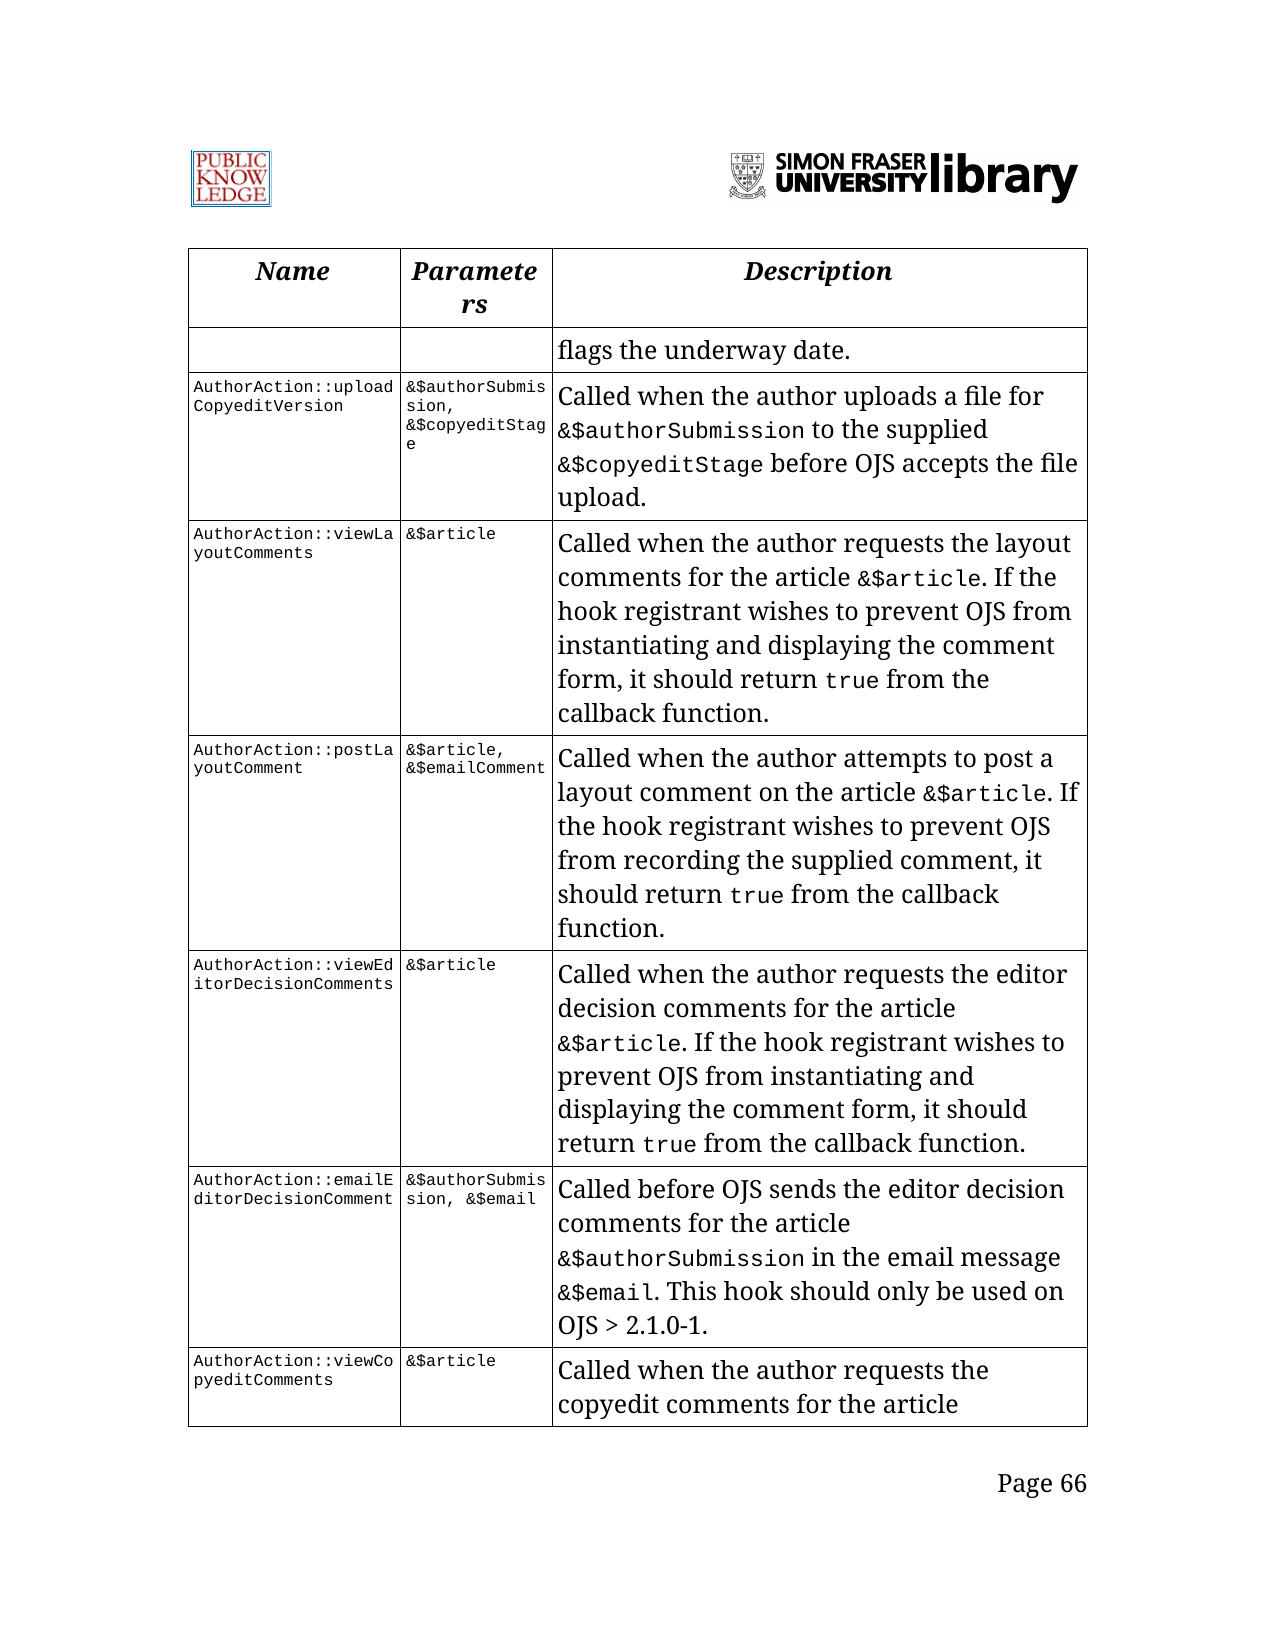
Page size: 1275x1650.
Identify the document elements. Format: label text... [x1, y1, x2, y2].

table_cell Called when the author requests the layout comments for the article &$article. If the hook registrant wishes to prevent OJS from instantiating and displaying the comment form, it should return true from the callback function. [553, 521, 1087, 735]
table_cell flags the underway date. [553, 328, 1087, 372]
table_cell AuthorAction::viewLayoutComments [189, 521, 400, 735]
table_cell AuthorAction::viewCopyeditComments [189, 1348, 400, 1426]
table_cell [189, 328, 400, 372]
table_cell Called before OJS sends the editor decision comments for the article &$authorSubmission in the email message &$email. This hook should only be used on OJS > 2.1.0-1. [553, 1167, 1087, 1347]
table_cell AuthorAction::uploadCopyeditVersion [189, 373, 400, 520]
table_cell Called when the author uploads a file for &$authorSubmission to the supplied &$copyeditStage before OJS accepts the file upload. [553, 373, 1087, 520]
table_cell Called when the author requests the copyedit comments for the article [553, 1348, 1087, 1426]
picture [723, 150, 1083, 207]
table_cell [401, 328, 552, 372]
table_cell AuthorAction::postLayoutComment [189, 736, 400, 950]
table_cell &$authorSubmission, &$copyeditStage [401, 373, 552, 520]
table_cell &$article [401, 951, 552, 1166]
table_header Name [189, 249, 400, 327]
table_header Parameters [401, 249, 552, 327]
table_cell &$article, &$emailComment [401, 736, 552, 950]
table_header Description [553, 249, 1087, 327]
table_cell AuthorAction::emailEditorDecisionComment [189, 1167, 400, 1347]
table_cell AuthorAction::viewEditorDecisionComments [189, 951, 400, 1166]
table_cell Called when the author requests the editor decision comments for the article &$article. If the hook registrant wishes to prevent OJS from instantiating and displaying the comment form, it should return true from the callback function. [553, 951, 1087, 1166]
table_cell &$article [401, 521, 552, 735]
table_cell &$authorSubmission, &$email [401, 1167, 552, 1347]
table_cell &$article [401, 1348, 552, 1426]
picture [193, 150, 272, 205]
table_cell Called when the author attempts to post a layout comment on the article &$article. If the hook registrant wishes to prevent OJS from recording the supplied comment, it should return true from the callback function. [553, 736, 1087, 950]
